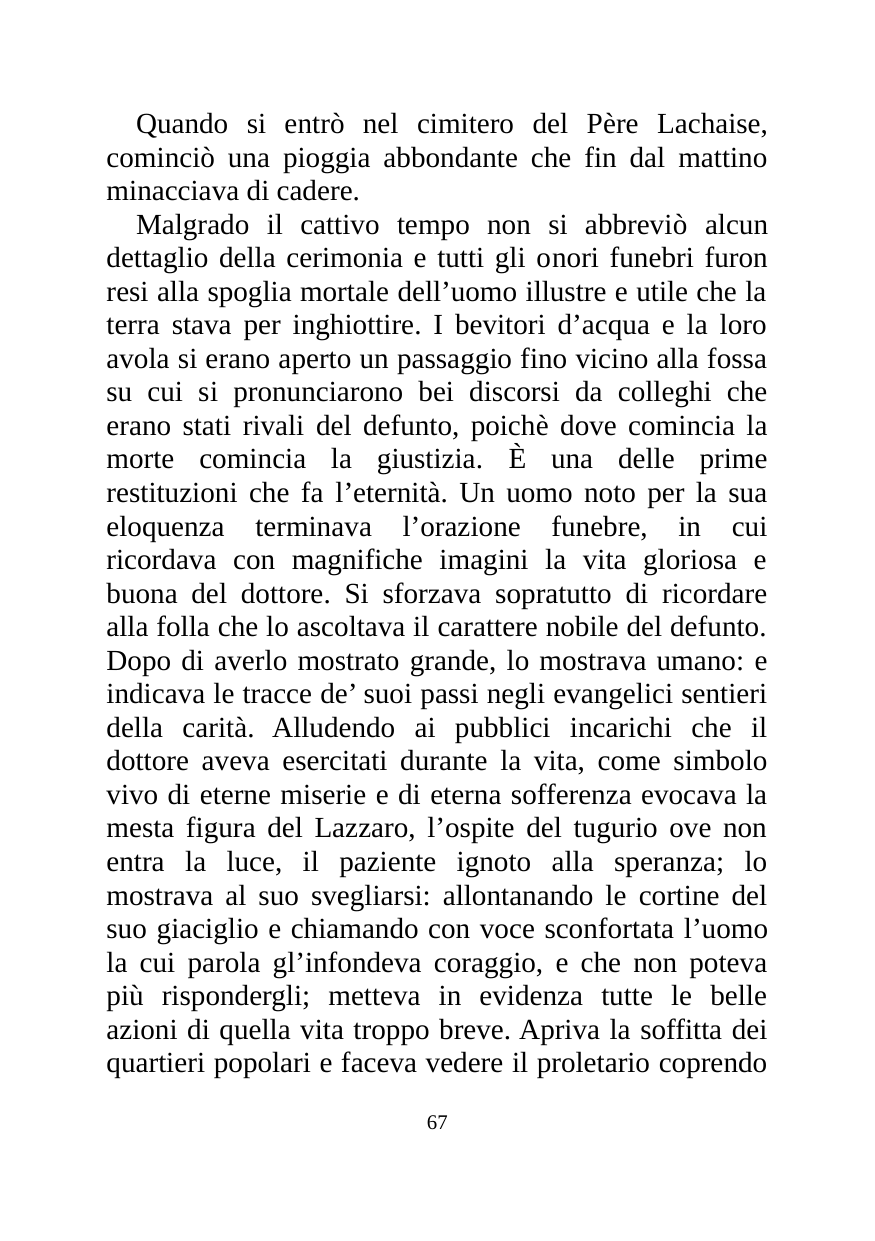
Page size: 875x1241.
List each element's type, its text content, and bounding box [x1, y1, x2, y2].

text Quando si entrò nel cimitero del Père Lachaise, cominciò una pioggia abbondante che fin dal mattino minacciava di cadere. [106, 106, 768, 207]
text Malgrado il cattivo tempo non si abbreviò alcun dettaglio della cerimonia e tutti gli onori funebri furon resi alla spoglia mortale dell’uomo illustre e utile che la terra stava per inghiottire. I bevitori d’acqua e la loro avola si erano aperto un passaggio fino vicino alla fossa su cui si pronunciarono bei discorsi da colleghi che erano stati rivali del defunto, poichè dove comincia la morte comincia la giustizia. È una delle prime restituzioni che fa l’eternità. Un uomo noto per la sua eloquenza terminava l’orazione funebre, in cui ricordava con magnifiche imagini la vita gloriosa e buona del dottore. Si sforzava sopratutto di ricordare alla folla che lo ascoltava il carattere nobile del defunto. Dopo di averlo mostrato grande, lo mostrava umano: e indicava le tracce de’ suoi passi negli evangelici sentieri della carità. Alludendo ai pubblici incarichi che il dottore aveva esercitati durante la vita, come simbolo vivo di eterne miserie e di eterna sofferenza evocava la mesta figura del Lazzaro, l’ospite del tugurio ove non entra la luce, il paziente ignoto alla speranza; lo mostrava al suo svegliarsi: allontanando le cortine del suo giaciglio e chiamando con voce sconfortata l’uomo la cui parola gl’infondeva coraggio, e che non poteva più rispondergli; metteva in evidenza tutte le belle azioni di quella vita troppo breve. Apriva la soffitta dei quartieri popolari e faceva vedere il proletario coprendo [106, 207, 768, 1079]
